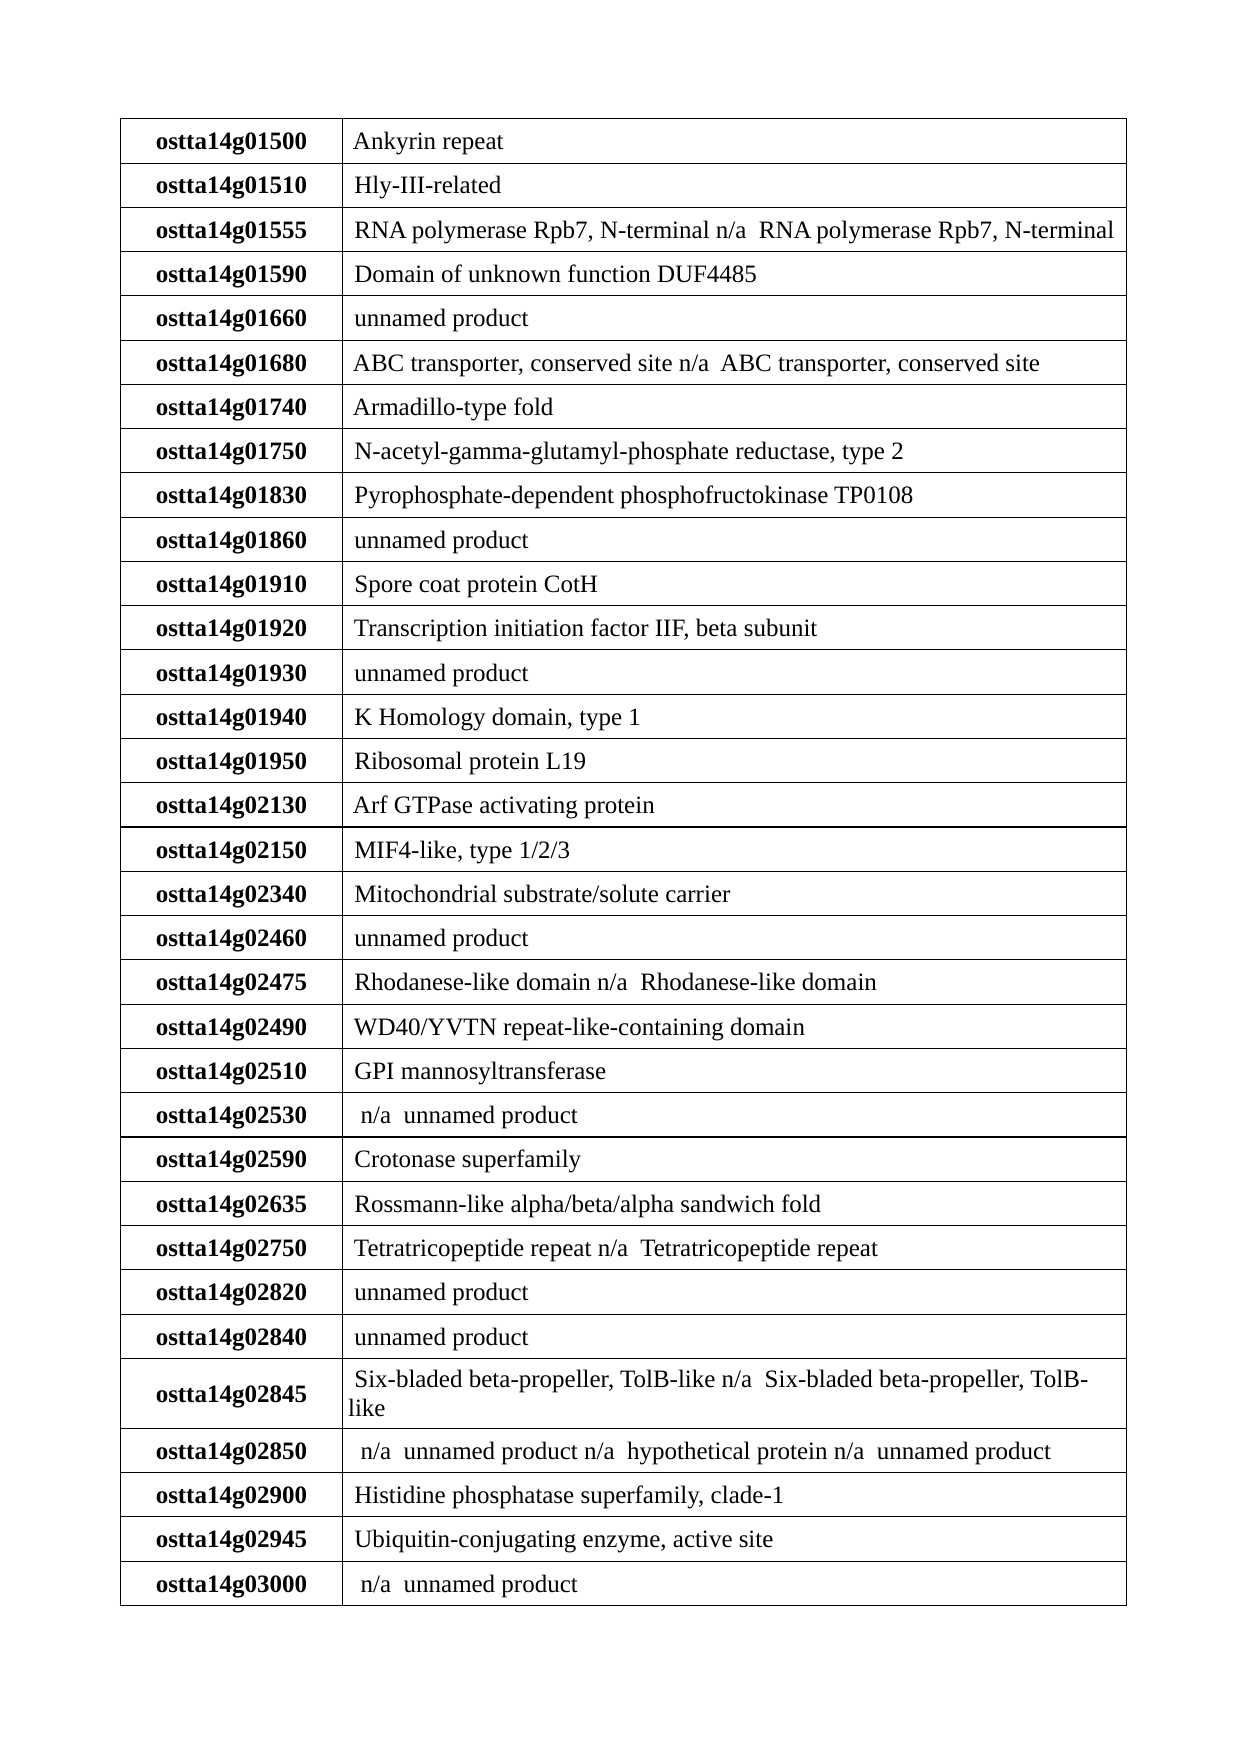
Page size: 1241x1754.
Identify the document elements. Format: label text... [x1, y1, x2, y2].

table_cell Mitochondrial substrate/solute carrier [343, 872, 1126, 915]
table_cell ostta14g01920 [121, 606, 342, 649]
table_cell Crotonase superfamily [343, 1138, 1126, 1181]
table_cell ostta14g02945 [121, 1517, 342, 1561]
table_cell Transcription initiation factor IIF, beta subunit [343, 606, 1126, 649]
table_cell Rossmann-like alpha/beta/alpha sandwich fold [343, 1182, 1126, 1225]
table_cell [1127, 782, 1240, 826]
table_cell ostta14g02460 [121, 916, 342, 959]
table_cell Arf GTPase activating protein [343, 783, 1126, 826]
table_cell ostta14g01510 [121, 164, 342, 207]
table_cell n/a unnamed product [343, 1562, 1126, 1605]
table_cell [1127, 1048, 1240, 1092]
table_cell n/a unnamed product n/a hypothetical protein n/a unnamed product [343, 1429, 1126, 1472]
table_cell [1127, 472, 1240, 517]
table_cell [1127, 1092, 1240, 1136]
table_cell [1127, 1004, 1240, 1048]
table_cell ostta14g01950 [121, 739, 342, 782]
table_cell ostta14g01940 [121, 695, 342, 738]
table_cell ostta14g01500 [121, 119, 342, 162]
table_cell ostta14g03000 [121, 1562, 342, 1605]
table_cell [1127, 694, 1240, 738]
table_cell ostta14g02900 [121, 1473, 342, 1516]
table_cell ostta14g02340 [121, 872, 342, 915]
table_cell [1127, 207, 1240, 251]
table_cell unnamed product [343, 296, 1126, 339]
table_cell [1127, 118, 1240, 162]
table_cell [1127, 605, 1240, 649]
table_cell Hly-III-related [343, 164, 1126, 207]
table_cell ostta14g01750 [121, 429, 342, 472]
table_cell unnamed product [343, 916, 1126, 959]
table_cell ostta14g01860 [121, 518, 342, 561]
table_cell Domain of unknown function DUF4485 [343, 252, 1126, 295]
table_cell [1127, 428, 1240, 472]
table_cell [1127, 915, 1240, 959]
table_cell [1127, 826, 1240, 871]
table_cell Ankyrin repeat [343, 119, 1126, 162]
table_cell [1127, 1314, 1240, 1358]
table_cell ostta14g02845 [121, 1359, 342, 1428]
table_cell [1127, 1472, 1240, 1516]
table_cell [1127, 340, 1240, 384]
table_cell ostta14g02590 [121, 1138, 342, 1181]
table_cell Armadillo-type fold [343, 385, 1126, 428]
table_cell ostta14g02510 [121, 1049, 342, 1092]
table_cell unnamed product [343, 518, 1126, 561]
table_cell Tetratricopeptide repeat n/a Tetratricopeptide repeat [343, 1226, 1126, 1269]
table_cell Ribosomal protein L19 [343, 739, 1126, 782]
table_cell ostta14g01590 [121, 252, 342, 295]
table_cell ostta14g01830 [121, 473, 342, 517]
table_cell RNA polymerase Rpb7, N-terminal n/a RNA polymerase Rpb7, N-terminal [343, 208, 1126, 251]
table_cell ostta14g01910 [121, 562, 342, 605]
table_cell [1127, 1561, 1240, 1605]
table_cell Ubiquitin-conjugating enzyme, active site [343, 1517, 1126, 1561]
table_cell [1127, 738, 1240, 782]
table_cell [1127, 1225, 1240, 1269]
table_cell ostta14g02850 [121, 1429, 342, 1472]
table_cell Spore coat protein CotH [343, 562, 1126, 605]
table_cell [1127, 871, 1240, 915]
table_cell ostta14g01680 [121, 341, 342, 384]
table_cell Rhodanese-like domain n/a Rhodanese-like domain [343, 960, 1126, 1003]
table_cell ostta14g01740 [121, 385, 342, 428]
table_cell [1127, 384, 1240, 428]
table_cell MIF4-like, type 1/2/3 [343, 828, 1126, 871]
table_cell ostta14g02820 [121, 1270, 342, 1313]
table_cell unnamed product [343, 1270, 1126, 1313]
table_cell ostta14g02530 [121, 1093, 342, 1136]
table_cell Histidine phosphatase superfamily, clade-1 [343, 1473, 1126, 1516]
table_cell [1127, 959, 1240, 1003]
table_cell [1127, 251, 1240, 295]
table_cell ostta14g02130 [121, 783, 342, 826]
table_cell ostta14g01660 [121, 296, 342, 339]
table_cell ostta14g02750 [121, 1226, 342, 1269]
table_cell [1127, 1181, 1240, 1225]
table_cell ostta14g01930 [121, 650, 342, 694]
table_cell [1127, 163, 1240, 207]
table_cell [1127, 1136, 1240, 1181]
table_cell GPI mannosyltransferase [343, 1049, 1126, 1092]
table_cell [1127, 1428, 1240, 1472]
table_cell ostta14g02475 [121, 960, 342, 1003]
table_cell WD40/YVTN repeat-like-containing domain [343, 1005, 1126, 1048]
table_cell Pyrophosphate-dependent phosphofructokinase TP0108 [343, 473, 1126, 517]
table_cell K Homology domain, type 1 [343, 695, 1126, 738]
table_cell ostta14g02635 [121, 1182, 342, 1225]
table_cell ABC transporter, conserved site n/a ABC transporter, conserved site [343, 341, 1126, 384]
table_cell Six-bladed beta-propeller, TolB-like n/a Six-bladed beta-propeller, TolB-like [343, 1359, 1126, 1428]
table_cell [1127, 649, 1240, 694]
table_cell [1127, 517, 1240, 561]
table_cell ostta14g01555 [121, 208, 342, 251]
table_cell [1127, 1516, 1240, 1561]
table_cell unnamed product [343, 1315, 1126, 1358]
table_cell n/a unnamed product [343, 1093, 1126, 1136]
table_cell [1127, 1269, 1240, 1313]
table_cell unnamed product [343, 650, 1126, 694]
table_cell ostta14g02150 [121, 828, 342, 871]
table_cell ostta14g02490 [121, 1005, 342, 1048]
table_cell [1127, 561, 1240, 605]
table_cell ostta14g02840 [121, 1315, 342, 1358]
table_cell N-acetyl-gamma-glutamyl-phosphate reductase, type 2 [343, 429, 1126, 472]
table_cell [1127, 1358, 1240, 1428]
table_cell [1127, 295, 1240, 339]
